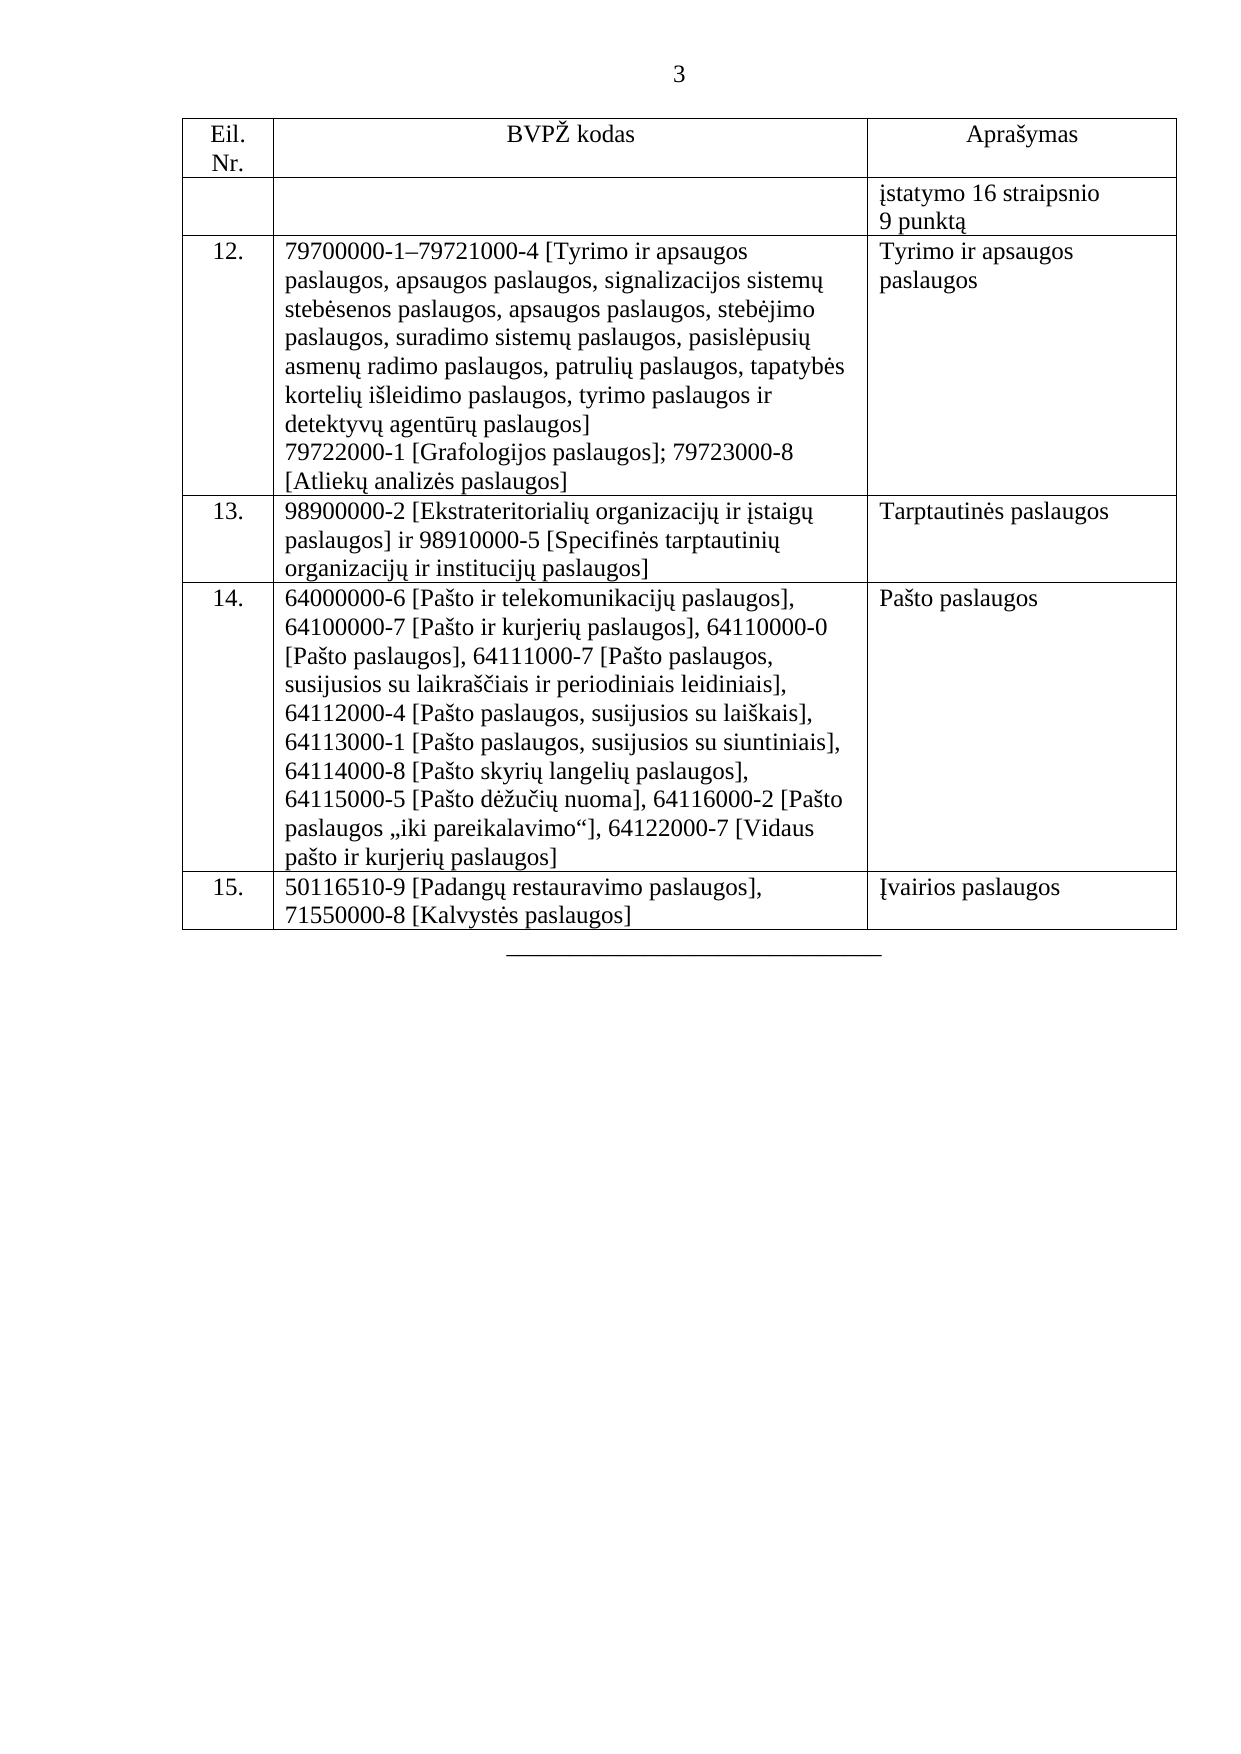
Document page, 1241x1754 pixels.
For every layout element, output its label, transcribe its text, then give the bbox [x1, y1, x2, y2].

table_cell Tarptautinės paslaugos [868, 496, 1176, 582]
table_cell Pašto paslaugos [868, 583, 1176, 871]
table_cell 64000000-6 [Pašto ir telekomunikacijų paslaugos], 64100000-7 [Pašto ir kurjerių paslaugos], 64110000-0 [Pašto paslaugos], 64111000-7 [Pašto paslaugos, susijusios su laikraščiais ir periodiniais leidiniais], 64112000-4 [Pašto paslaugos, susijusios su laiškais], 64113000-1 [Pašto paslaugos, susijusios su siuntiniais], 64114000-8 [Pašto skyrių langelių paslaugos], 64115000-5 [Pašto dėžučių nuoma], 64116000-2 [Pašto paslaugos „iki pareikalavimo“], 64122000-7 [Vidaus pašto ir kurjerių paslaugos] [274, 583, 867, 871]
table_header Eil. Nr. [183, 119, 273, 177]
table_header BVPŽ kodas [274, 119, 867, 177]
table_cell [274, 178, 867, 235]
table_cell 79700000-1–79721000-4 [Tyrimo ir apsaugos paslaugos, apsaugos paslaugos, signalizacijos sistemų stebėsenos paslaugos, apsaugos paslaugos, stebėjimo paslaugos, suradimo sistemų paslaugos, pasislėpusių asmenų radimo paslaugos, patrulių paslaugos, tapatybės kortelių išleidimo paslaugos, tyrimo paslaugos ir detektyvų agentūrų paslaugos] 79722000-1 [Grafologijos paslaugos]; 79723000-8 [Atliekų analizės paslaugos] [274, 236, 867, 495]
table_cell Įvairios paslaugos [868, 872, 1176, 929]
table_cell 98900000-2 [Ekstrateritorialių organizacijų ir įstaigų paslaugos] ir 98910000-5 [Specifinės tarptautinių organizacijų ir institucijų paslaugos] [274, 496, 867, 582]
table_cell 50116510-9 [Padangų restauravimo paslaugos], 71550000-8 [Kalvystės paslaugos] [274, 872, 867, 929]
table_cell 12. [183, 236, 273, 495]
table_cell įstatymo 16 straipsnio 9 punktą [868, 178, 1176, 235]
table_header Aprašymas [868, 119, 1176, 177]
text ______________________________ [177, 930, 1181, 959]
table_cell [183, 178, 273, 235]
table_cell 14. [183, 583, 273, 871]
table_cell 13. [183, 496, 273, 582]
table_cell Tyrimo ir apsaugos paslaugos [868, 236, 1176, 495]
table_cell 15. [183, 872, 273, 929]
